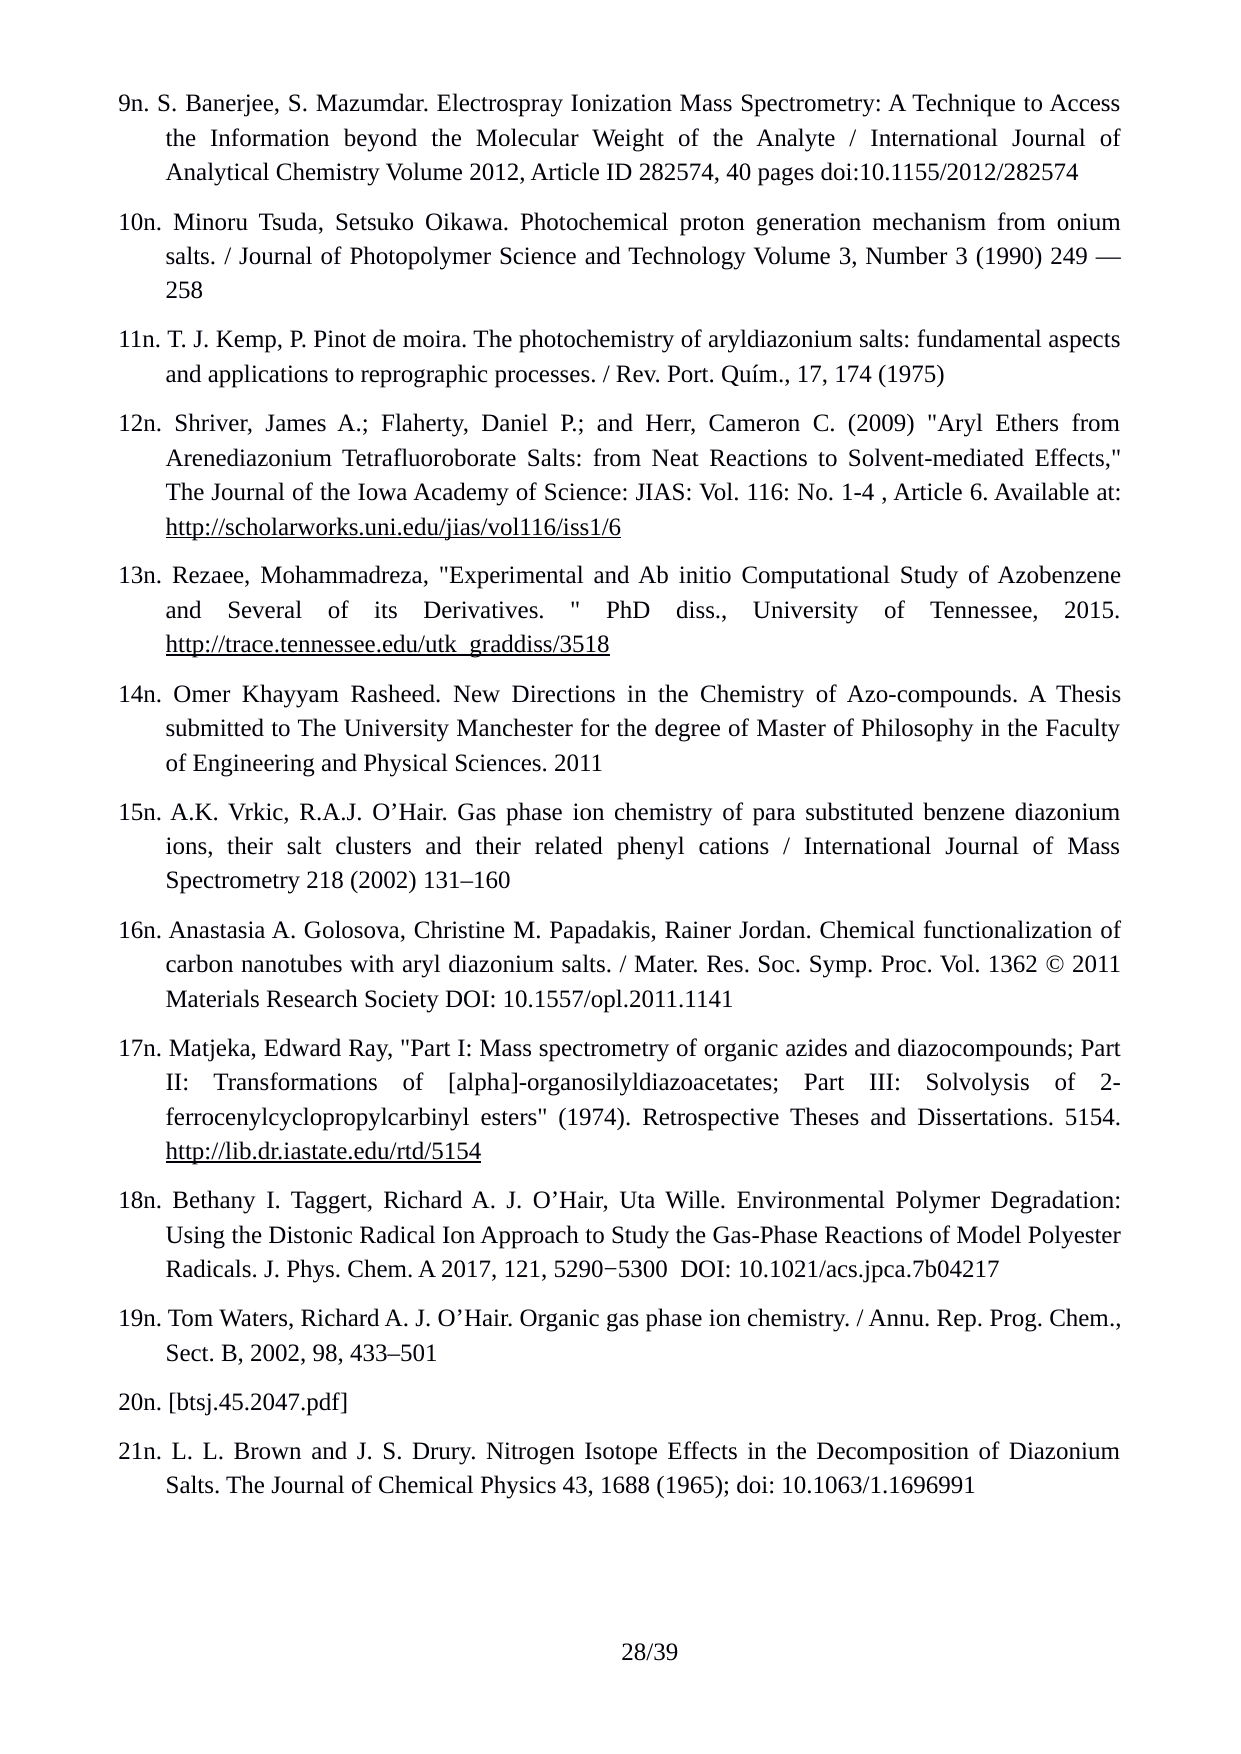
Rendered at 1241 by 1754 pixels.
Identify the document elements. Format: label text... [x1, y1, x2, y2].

text 21n. L. L. Brown and J. S. Drury. Nitrogen Isotope Effects in the Decomposition of Diazonium Salts. The Journal of Chemical Physics 43, 1688 (1965); doi: 10.1063/1.1696991 [118, 1436, 1122, 1499]
text 16n. Anastasia A. Golosova, Christine M. Papadakis, Rainer Jordan. Chemical functionalization of carbon nanotubes with aryl diazonium salts. / Mater. Res. Soc. Symp. Proc. Vol. 1362 © 2011 Materials Research Society DOI: 10.1557/opl.2011.1141 [118, 915, 1122, 1012]
text 10n. Minoru Tsuda, Setsuko Oikawa. Photochemical proton generation mechanism from onium salts. / Journal of Photopolymer Science and Technology Volume 3, Number 3 (1990) 249 — 258 [118, 207, 1122, 304]
text 17n. Matjeka, Edward Ray, "Part I: Mass spectrometry of organic azides and diazocompounds; Part II: Transformations of [alpha]-organosilyldiazoacetates; Part III: Solvolysis of 2-ferrocenylcyclopropylcarbinyl esters" (1974). Retrospective Theses and Dissertations. 5154. http://lib.dr.iastate.edu/rtd/5154 [118, 1033, 1122, 1165]
text 14n. Omer Khayyam Rasheed. New Directions in the Chemistry of Azo-compounds. A Thesis submitted to The University Manchester for the degree of Master of Philosophy in the Faculty of Engineering and Physical Sciences. 2011 [118, 679, 1122, 776]
text 18n. Bethany I. Taggert, Richard A. J. O’Hair, Uta Wille. Environmental Polymer Degradation: Using the Distonic Radical Ion Approach to Study the Gas-Phase Reactions of Model Polyester Radicals. J. Phys. Chem. A 2017, 121, 5290−5300 DOI: 10.1021/acs.jpca.7b04217 [118, 1185, 1122, 1283]
text 12n. Shriver, James A.; Flaherty, Daniel P.; and Herr, Cameron C. (2009) "Aryl Ethers from Arenediazonium Tetrafluoroborate Salts: from Neat Reactions to Solvent-mediated Effects," The Journal of the Iowa Academy of Science: JIAS: Vol. 116: No. 1-4 , Article 6. Available at: http://scholarworks.uni.edu/jias/vol116/iss1/6 [118, 408, 1122, 540]
text 9n. S. Banerjee, S. Mazumdar. Electrospray Ionization Mass Spectrometry: A Technique to Access the Information beyond the Molecular Weight of the Analyte / International Journal of Analytical Chemistry Volume 2012, Article ID 282574, 40 pages doi:10.1155/2012/282574 [118, 88, 1122, 186]
text 13n. Rezaee, Mohammadreza, "Experimental and Ab initio Computational Study of Azobenzene and Several of its Derivatives. " PhD diss., University of Tennessee, 2015. http://trace.tennessee.edu/utk_graddiss/3518 [118, 561, 1122, 658]
text 19n. Tom Waters, Richard A. J. O’Hair. Organic gas phase ion chemistry. / Annu. Rep. Prog. Chem., Sect. B, 2002, 98, 433–501 [118, 1303, 1122, 1366]
text 20n. [btsj.45.2047.pdf] [118, 1387, 1122, 1416]
text 11n. T. J. Kemp, P. Pinot de moira. The photochemistry of aryldiazonium salts: fundamental aspects and applications to reprographic processes. / Rev. Port. Quím., 17, 174 (1975) [118, 324, 1122, 388]
text 15n. A.K. Vrkic, R.A.J. O’Hair. Gas phase ion chemistry of para substituted benzene diazonium ions, their salt clusters and their related phenyl cations / International Journal of Mass Spectrometry 218 (2002) 131–160 [118, 797, 1122, 894]
